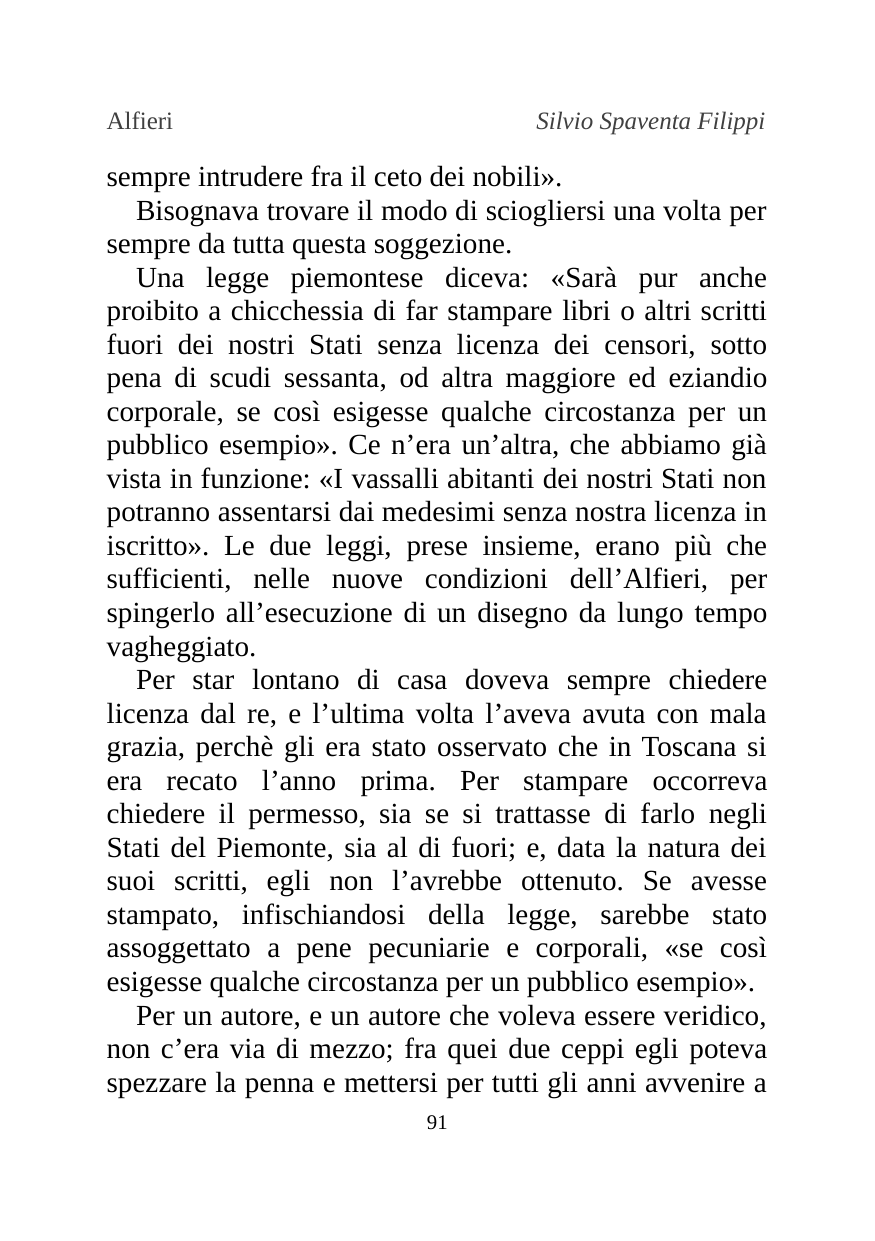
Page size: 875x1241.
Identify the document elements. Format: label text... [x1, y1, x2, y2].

text Per star lontano di casa doveva sempre chiedere licenza dal re, e l’ultima volta l’aveva avuta con mala grazia, perchè gli era stato osservato che in Toscana si era recato l’anno prima. Per stampare occorreva chiedere il permesso, sia se si trattasse di farlo negli Stati del Piemonte, sia al di fuori; e, data la natura dei suoi scritti, egli non l’avrebbe ottenuto. Se avesse stampato, infischiandosi della legge, sarebbe stato assoggettato a pene pecuniarie e corporali, «se così esigesse qualche circostanza per un pubblico esempio». [106, 662, 768, 998]
text Bisognava trovare il modo di sciogliersi una volta per sempre da tutta questa soggezione. [106, 193, 768, 260]
text sempre intrudere fra il ceto dei nobili». [106, 159, 768, 193]
text Una legge piemontese diceva: «Sarà pur anche proibito a chicchessia di far stampare libri o altri scritti fuori dei nostri Stati senza licenza dei censori, sotto pena di scudi sessanta, od altra maggiore ed eziandio corporale, se così esigesse qualche circostanza per un pubblico esempio». Ce n’era un’altra, che abbiamo già vista in funzione: «I vassalli abitanti dei nostri Stati non potranno assentarsi dai medesimi senza nostra licenza in iscritto». Le due leggi, prese insieme, erano più che sufficienti, nelle nuove condizioni dell’Alfieri, per spingerlo all’esecuzione di un disegno da lungo tempo vagheggiato. [106, 260, 768, 662]
text Per un autore, e un autore che voleva essere veridico, non c’era via di mezzo; fra quei due ceppi egli poteva spezzare la penna e mettersi per tutti gli anni avvenire a [106, 998, 768, 1098]
